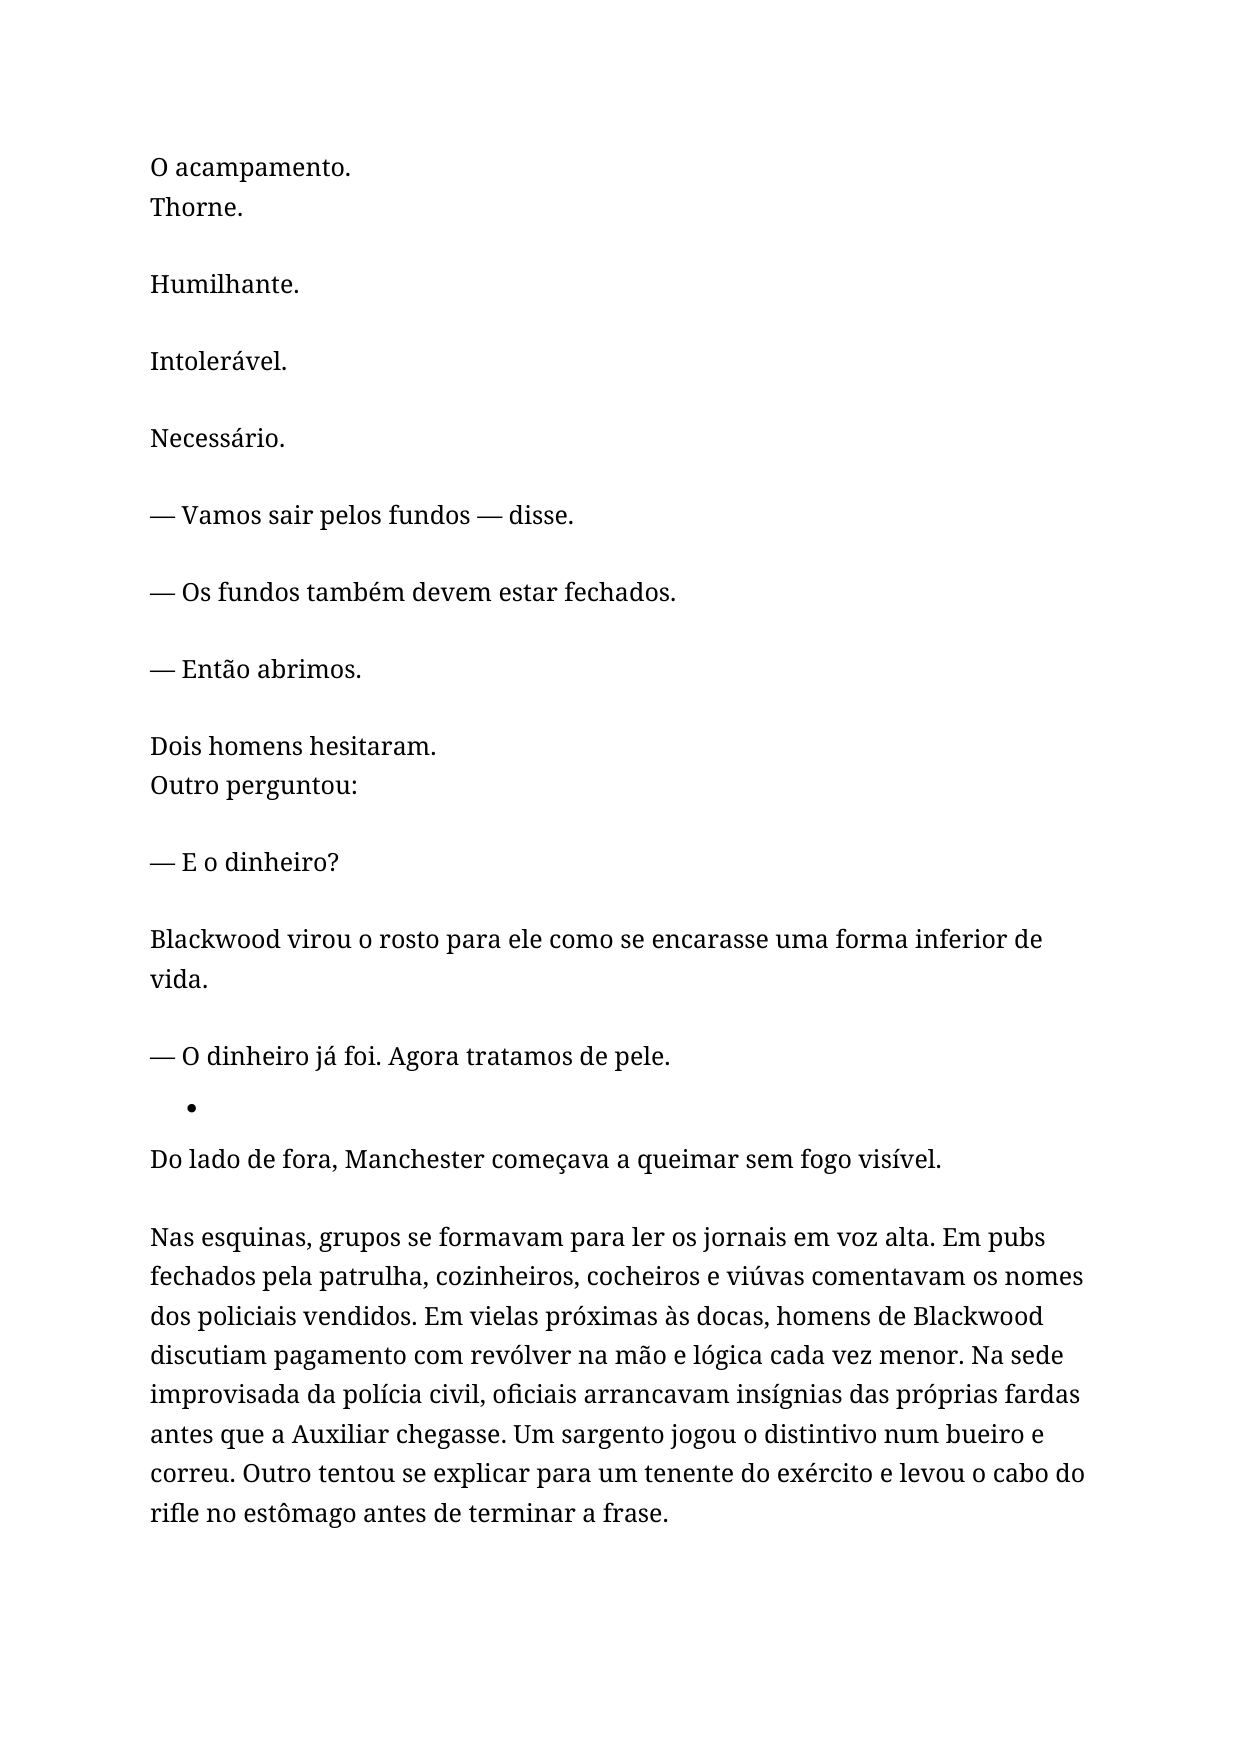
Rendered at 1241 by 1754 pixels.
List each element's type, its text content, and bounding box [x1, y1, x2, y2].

text Do lado de fora, Manchester começava a queimar sem fogo visível. [150, 1142, 1090, 1176]
text Blackwood virou o rosto para ele como se encarasse uma forma inferior de vida. [150, 922, 1090, 995]
text — Vamos sair pelos fundos — disse. [150, 497, 1090, 531]
text Intolerável. [150, 343, 1090, 377]
text Nas esquinas, grupos se formavam para ler os jornais em voz alta. Em pubs fechados pela patrulha, cozinheiros, cocheiros e viúvas comentavam os nomes dos policiais vendidos. Em vielas próximas às docas, homens de Blackwood discutiam pagamento com revólver na mão e lógica cada vez menor. Na sede improvisada da polícia civil, oficiais arrancavam insígnias das próprias fardas antes que a Auxiliar chegasse. Um sargento jogou o distintivo num bueiro e correu. Outro tentou se explicar para um tenente do exército e levou o cabo do rifle no estômago antes de terminar a frase. [150, 1219, 1090, 1529]
text — O dinheiro já foi. Agora tratamos de pele. [150, 1038, 1090, 1072]
text O acampamento. Thorne. [150, 150, 1090, 223]
text — E o dinheiro? [150, 845, 1090, 879]
text Humilhante. [150, 266, 1090, 301]
text Necessário. [150, 420, 1090, 454]
text Dois homens hesitaram. Outro perguntou: [150, 728, 1090, 802]
text — Os fundos também devem estar fechados. [150, 574, 1090, 608]
text — Então abrimos. [150, 651, 1090, 685]
